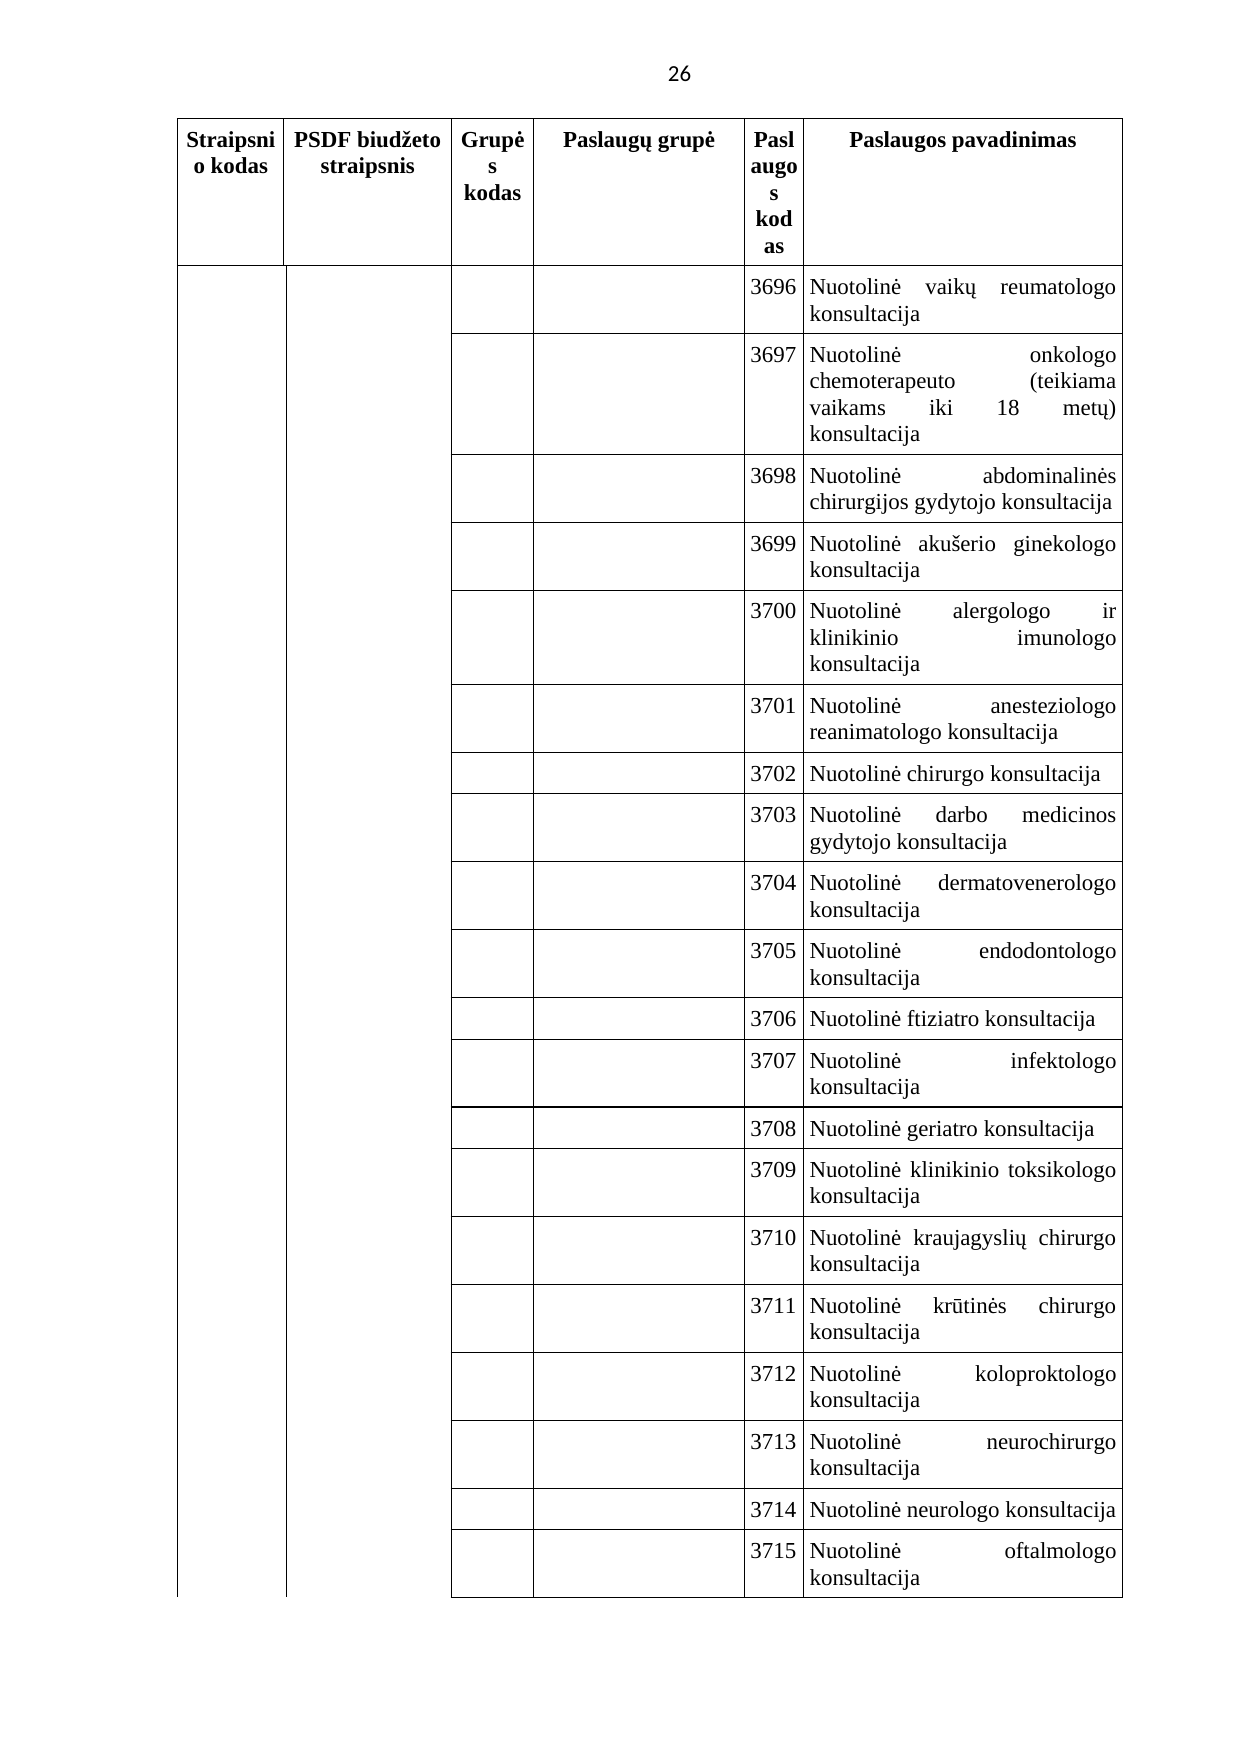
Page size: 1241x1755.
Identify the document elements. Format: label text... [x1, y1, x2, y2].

table_cell [534, 685, 744, 752]
table_cell Nuotolinė oftalmologo konsultacija [804, 1530, 1122, 1597]
table_header PSDF biudžeto straipsnis [284, 119, 451, 265]
table_cell [287, 752, 451, 793]
table_cell Nuotolinė neurologo konsultacija [804, 1489, 1122, 1529]
table_cell [287, 997, 451, 1038]
table_cell [534, 455, 744, 522]
table_cell [452, 1353, 533, 1420]
table_cell [452, 753, 533, 793]
table_cell Nuotolinė kraujagyslių chirurgo konsultacija [804, 1217, 1122, 1284]
table_cell [178, 929, 286, 997]
table_cell 3708 [745, 1108, 803, 1148]
table_cell [452, 1421, 533, 1488]
table_cell [452, 1530, 533, 1597]
table_cell 3709 [745, 1149, 803, 1216]
table_cell [287, 1216, 451, 1284]
table_cell 3705 [745, 930, 803, 997]
table_cell [178, 684, 286, 752]
table_cell [287, 1284, 451, 1352]
table_header Paslaugos kodas [745, 119, 803, 265]
table_cell [452, 591, 533, 684]
table_cell [534, 523, 744, 589]
table_cell 3701 [745, 685, 803, 752]
table_cell [452, 1149, 533, 1216]
table_cell 3711 [745, 1285, 803, 1352]
table_cell [534, 1149, 744, 1216]
table_cell [534, 1421, 744, 1488]
table_cell [534, 794, 744, 861]
table_cell Nuotolinė krūtinės chirurgo konsultacija [804, 1285, 1122, 1352]
table_cell [452, 794, 533, 861]
table_cell 3715 [745, 1530, 803, 1597]
table_cell [287, 1039, 451, 1106]
table_header Paslaugos pavadinimas [804, 119, 1122, 265]
table_cell Nuotolinė infektologo konsultacija [804, 1040, 1122, 1106]
table_cell [178, 1148, 286, 1216]
table_cell [178, 1106, 286, 1148]
table_cell 3710 [745, 1217, 803, 1284]
table_cell [287, 684, 451, 752]
table_cell 3696 [745, 266, 803, 333]
table_cell [287, 266, 451, 333]
table_cell [178, 1216, 286, 1284]
table_header Grupės kodas [452, 119, 533, 265]
table_cell [534, 998, 744, 1038]
table_cell [452, 1108, 533, 1148]
table_cell [178, 266, 286, 333]
table_cell [452, 1217, 533, 1284]
table_cell [452, 862, 533, 929]
table_cell [452, 1285, 533, 1352]
table_cell [287, 1148, 451, 1216]
table_cell 3713 [745, 1421, 803, 1488]
table_cell 3712 [745, 1353, 803, 1420]
table_cell Nuotolinė ftiziatro konsultacija [804, 998, 1122, 1038]
table_cell Nuotolinė endodontologo konsultacija [804, 930, 1122, 997]
table_cell [452, 455, 533, 522]
table_cell [178, 1039, 286, 1106]
table_cell [452, 685, 533, 752]
table_cell Nuotolinė koloproktologo konsultacija [804, 1353, 1122, 1420]
table_cell [452, 998, 533, 1038]
table_cell [534, 1530, 744, 1597]
table_cell [452, 334, 533, 454]
table_cell Nuotolinė onkologo chemoterapeuto (teikiama vaikams iki 18 metų) konsultacija [804, 334, 1122, 454]
table_cell [178, 861, 286, 929]
table_cell 3698 [745, 455, 803, 522]
table_cell [534, 1108, 744, 1148]
table_cell [287, 1420, 451, 1488]
table_cell [534, 753, 744, 793]
table_cell Nuotolinė darbo medicinos gydytojo konsultacija [804, 794, 1122, 861]
table_cell [178, 1488, 286, 1529]
table_cell [178, 522, 286, 589]
table_cell [452, 930, 533, 997]
table_cell [287, 1352, 451, 1420]
table_cell 3704 [745, 862, 803, 929]
table_cell Nuotolinė dermatovenerologo konsultacija [804, 862, 1122, 929]
table_cell Nuotolinė alergologo ir klinikinio imunologo konsultacija [804, 591, 1122, 684]
table_cell [287, 1488, 451, 1529]
table_cell [287, 861, 451, 929]
table_cell [534, 591, 744, 684]
table_cell Nuotolinė neurochirurgo konsultacija [804, 1421, 1122, 1488]
table_cell [452, 266, 533, 333]
table_cell 3706 [745, 998, 803, 1038]
table_cell [178, 454, 286, 522]
table_cell [287, 333, 451, 454]
table_cell Nuotolinė chirurgo konsultacija [804, 753, 1122, 793]
table_cell [534, 1040, 744, 1106]
table_header Straipsnio kodas [178, 119, 283, 265]
table_cell 3702 [745, 753, 803, 793]
table_cell [452, 1040, 533, 1106]
table_cell [287, 522, 451, 589]
table_cell [178, 333, 286, 454]
table_cell 3714 [745, 1489, 803, 1529]
table_cell [178, 752, 286, 793]
table_cell [534, 334, 744, 454]
table_cell 3707 [745, 1040, 803, 1106]
table_cell [287, 454, 451, 522]
table_cell [178, 590, 286, 684]
table_cell [534, 1285, 744, 1352]
table_cell [534, 862, 744, 929]
table_cell Nuotolinė geriatro konsultacija [804, 1108, 1122, 1148]
table_cell [178, 1420, 286, 1488]
table_cell Nuotolinė akušerio ginekologo konsultacija [804, 523, 1122, 589]
table_cell [534, 1489, 744, 1529]
table_cell 3697 [745, 334, 803, 454]
table_cell [287, 929, 451, 997]
table_cell [287, 793, 451, 861]
table_cell [287, 1106, 451, 1148]
table_cell Nuotolinė anesteziologo reanimatologo konsultacija [804, 685, 1122, 752]
table_cell [452, 523, 533, 589]
table_cell [178, 1284, 286, 1352]
table_cell [287, 1529, 451, 1597]
table_cell 3699 [745, 523, 803, 589]
table_cell [534, 1217, 744, 1284]
table_cell Nuotolinė klinikinio toksikologo konsultacija [804, 1149, 1122, 1216]
table_header Paslaugų grupė [534, 119, 744, 265]
table_cell [534, 1353, 744, 1420]
table_cell Nuotolinė abdominalinės chirurgijos gydytojo konsultacija [804, 455, 1122, 522]
table_cell [178, 793, 286, 861]
table_cell Nuotolinė vaikų reumatologo konsultacija [804, 266, 1122, 333]
table_cell 3700 [745, 591, 803, 684]
table_cell [178, 997, 286, 1038]
table_cell 3703 [745, 794, 803, 861]
table_cell [178, 1352, 286, 1420]
table_cell [534, 930, 744, 997]
table_cell [534, 266, 744, 333]
table_cell [452, 1489, 533, 1529]
table_cell [287, 590, 451, 684]
table_cell [178, 1529, 286, 1597]
